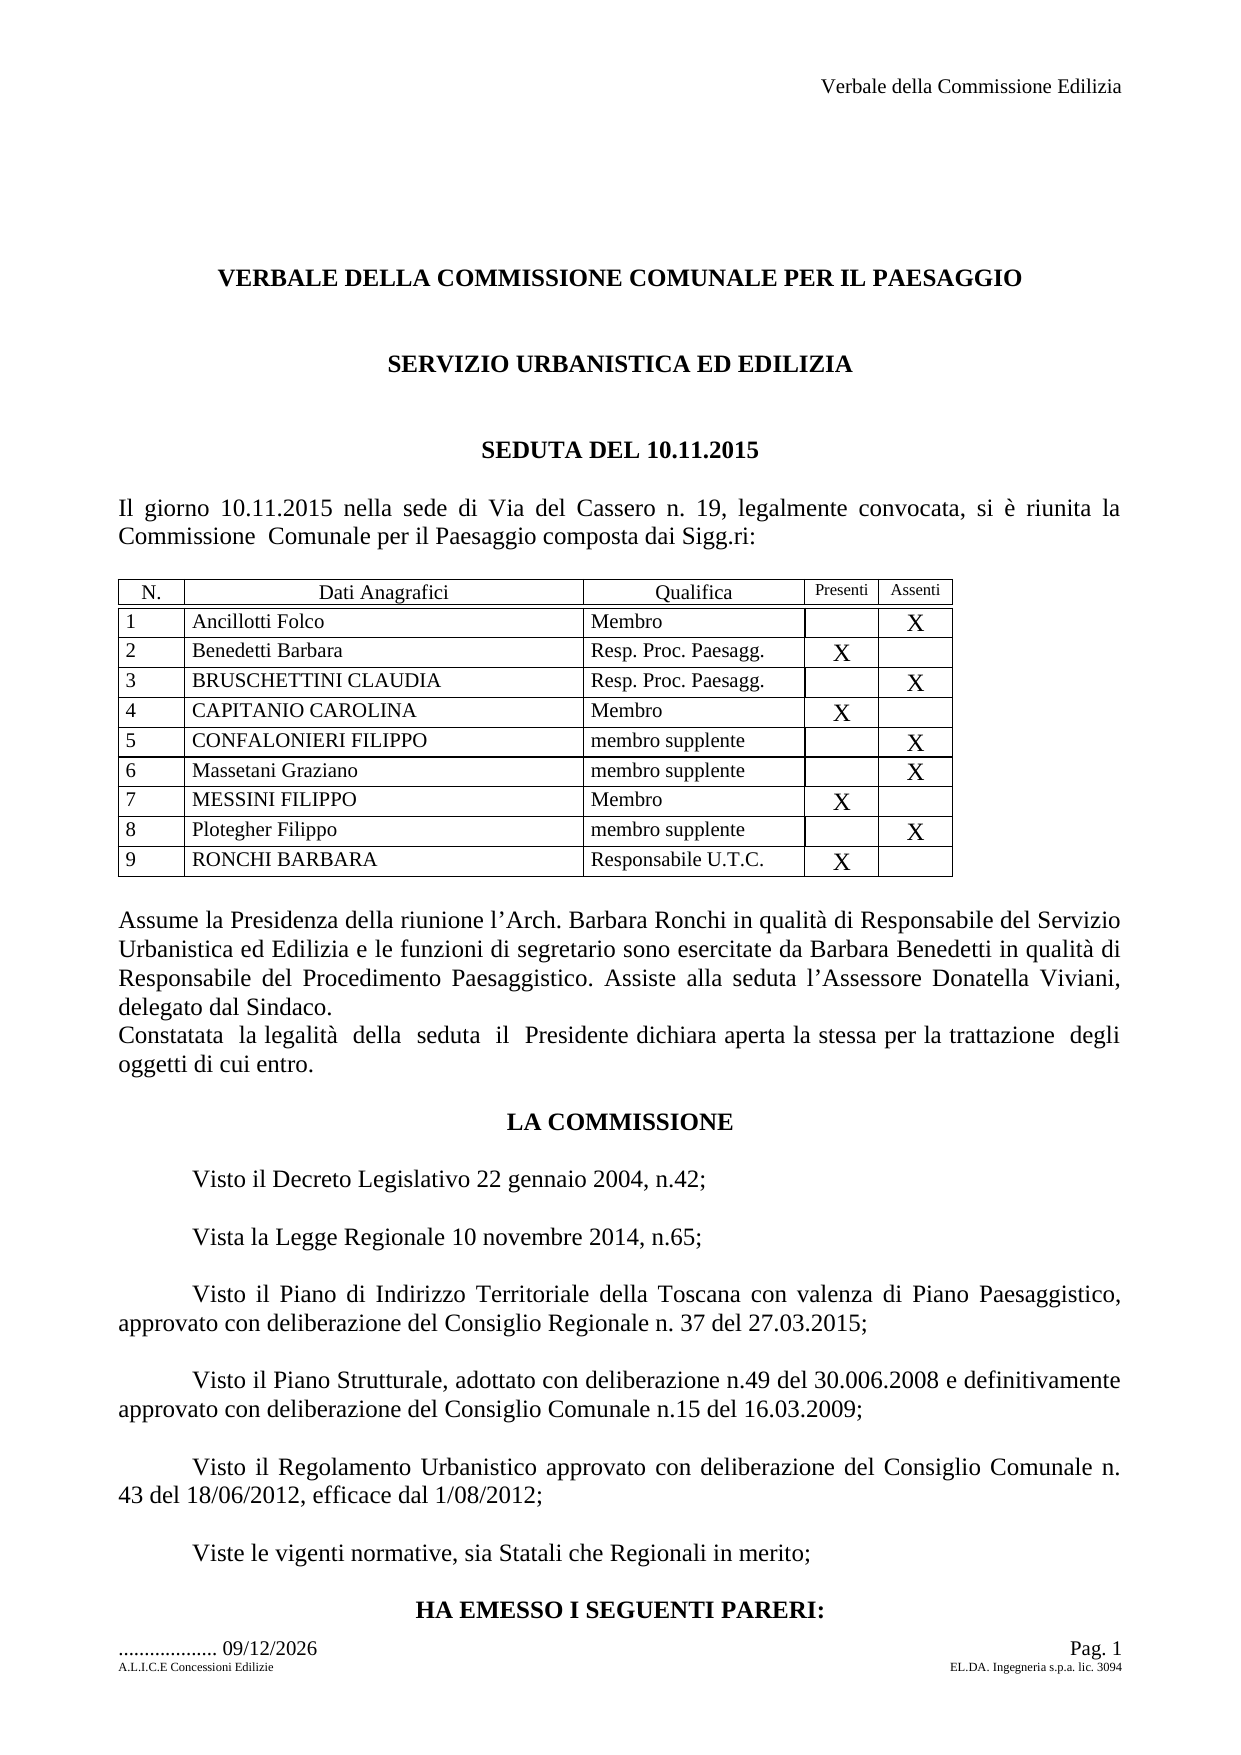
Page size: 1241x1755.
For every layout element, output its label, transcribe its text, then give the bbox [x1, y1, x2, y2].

table_cell X [879, 668, 952, 697]
table_cell X [805, 787, 878, 816]
text SERVIZIO URBANISTICA ED EDILIZIA [118, 349, 1122, 378]
table_cell [806, 758, 878, 786]
text LA COMMISSIONE [118, 1107, 1122, 1135]
table_cell X [879, 817, 952, 846]
table_header Assenti [879, 580, 952, 604]
text Vista la Legge Regionale 10 novembre 2014, n.65; [118, 1222, 1122, 1250]
table_cell [806, 609, 878, 637]
table_cell 2 [119, 638, 184, 667]
table_cell Benedetti Barbara [185, 638, 583, 667]
table_cell Membro [584, 787, 804, 816]
table_cell [953, 697, 1007, 727]
table_cell [953, 756, 1007, 786]
table_cell [806, 668, 878, 697]
table_header Dati Anagrafici [185, 580, 583, 604]
table_cell 4 [119, 698, 184, 727]
table_cell [879, 787, 952, 816]
text Visto il Regolamento Urbanistico approvato con deliberazione del Consiglio Comunale n. 43 del 18/06/2012, efficace dal 1/08/2012; [118, 1452, 1122, 1509]
table_cell Massetani Graziano [185, 758, 583, 786]
table_cell Ancillotti Folco [185, 609, 583, 637]
table_cell [953, 727, 1007, 756]
table_cell X [805, 847, 878, 876]
table_cell [879, 698, 952, 727]
table_cell X [805, 698, 878, 727]
text Viste le vigenti normative, sia Statali che Regionali in merito; [118, 1538, 1122, 1567]
table_cell Responsabile U.T.C. [584, 847, 804, 876]
table_cell [953, 667, 1007, 697]
table_cell [879, 638, 952, 667]
table_cell membro supplente [584, 758, 804, 786]
table_cell X [879, 758, 952, 786]
table_header [953, 579, 1007, 604]
table_cell Membro [584, 698, 804, 727]
table_cell RONCHI BARBARA [185, 847, 583, 876]
table_cell CONFALONIERI FILIPPO [185, 728, 583, 756]
text Assume la Presidenza della riunione l’Arch. Barbara Ronchi in qualità di Responsabile del Servizio Urbanistica ed Edilizia e le funzioni di segretario sono esercitate da Barbara Benedetti in qualità di Responsabile del Procedimento Paesaggistico. Assiste alla seduta l’Assessore Donatella Viviani, delegato dal Sindaco. [118, 905, 1122, 1020]
table_cell X [879, 609, 952, 637]
text Visto il Decreto Legislativo 22 gennaio 2004, n.42; [118, 1164, 1122, 1193]
table_cell X [879, 728, 952, 756]
table_cell [879, 847, 952, 876]
table_cell Resp. Proc. Paesagg. [584, 638, 804, 667]
table_cell Membro [584, 609, 804, 637]
text Il giorno 10.11.2015 nella sede di Via del Cassero n. 19, legalmente convocata, si è riunita la Commissione Comunale per il Paesaggio composta dai Sigg.ri: [118, 493, 1122, 550]
table_cell Plotegher Filippo [185, 817, 583, 846]
table_cell MESSINI FILIPPO [185, 787, 583, 816]
table_cell CAPITANIO CAROLINA [185, 698, 583, 727]
table_cell Resp. Proc. Paesagg. [584, 668, 804, 697]
table_cell membro supplente [584, 817, 804, 846]
table_cell [953, 846, 1007, 876]
table_cell 7 [119, 787, 184, 816]
table_cell 3 [119, 668, 184, 697]
table_cell membro supplente [584, 728, 804, 756]
text Constatata la legalità della seduta il Presidente dichiara aperta la stessa per la trattazione degli oggetti di cui entro. [118, 1020, 1122, 1078]
table_cell [953, 608, 1007, 637]
table_cell 9 [119, 847, 184, 876]
table_cell X [805, 638, 878, 667]
table_cell [953, 786, 1007, 816]
table_cell 8 [119, 817, 184, 846]
table_cell [806, 728, 878, 756]
table_header N. [119, 580, 184, 604]
table_cell BRUSCHETTINI CLAUDIA [185, 668, 583, 697]
table_cell 5 [119, 728, 184, 756]
text Visto il Piano Strutturale, adottato con deliberazione n.49 del 30.006.2008 e definitivamente approvato con deliberazione del Consiglio Comunale n.15 del 16.03.2009; [118, 1365, 1122, 1423]
table_cell [953, 637, 1007, 667]
table_cell [953, 816, 1007, 846]
table_header Qualifica [584, 580, 804, 604]
table_cell 6 [119, 758, 184, 786]
table_header Presenti [805, 580, 878, 604]
text Visto il Piano di Indirizzo Territoriale della Toscana con valenza di Piano Paesaggistico, approvato con deliberazione del Consiglio Regionale n. 37 del 27.03.2015; [118, 1279, 1122, 1337]
text SEDUTA DEL 10.11.2015 [118, 435, 1122, 464]
table_cell [806, 817, 878, 846]
text VERBALE DELLA COMMISSIONE COMUNALE PER IL PAESAGGIO [118, 263, 1122, 291]
table_cell 1 [119, 609, 184, 637]
text HA EMESSO I SEGUENTI PARERI: [118, 1595, 1122, 1624]
